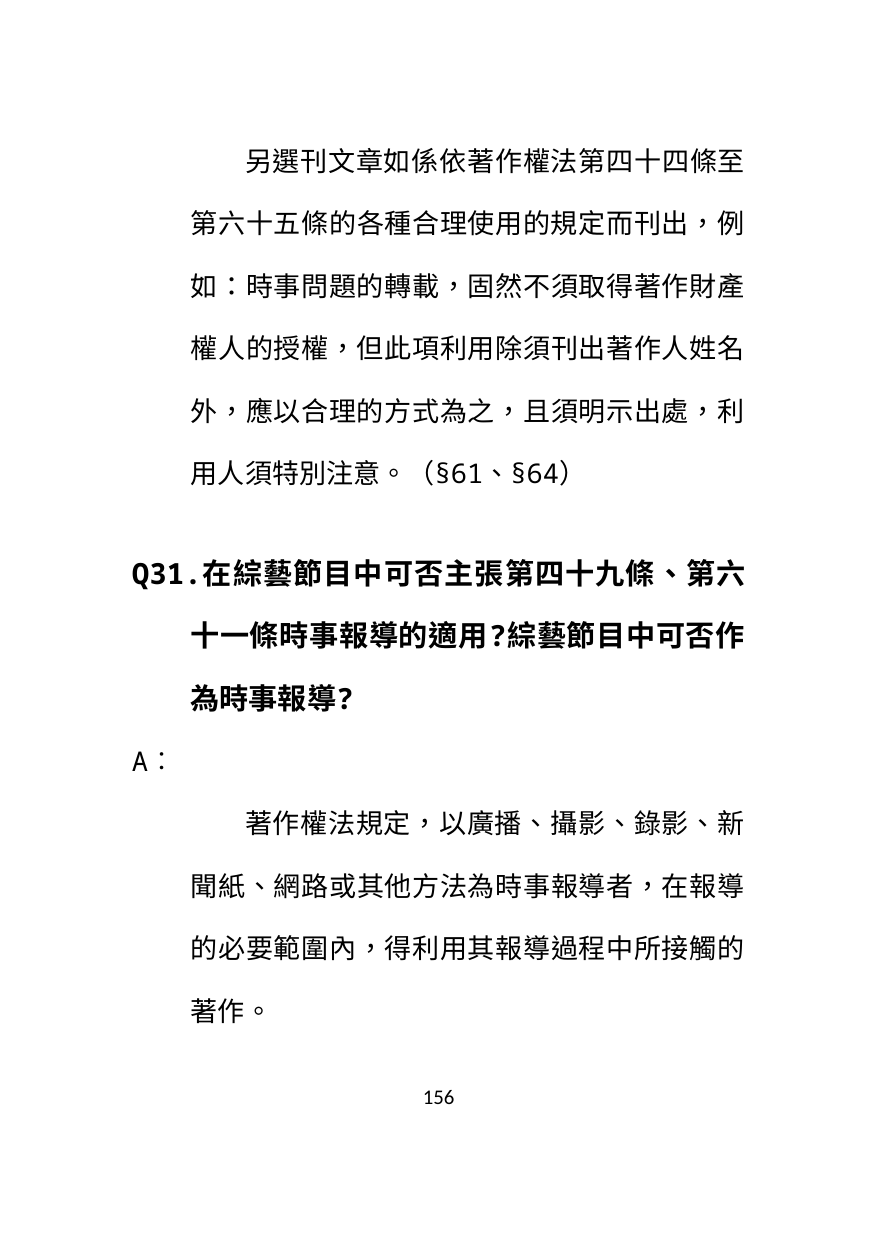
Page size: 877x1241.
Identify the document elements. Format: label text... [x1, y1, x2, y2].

text A︰ [132, 717, 745, 780]
text Q31.在綜藝節目中可否主張第四十九條、第六十一條時事報導的適用?綜藝節目中可否作為時事報導? [132, 530, 745, 717]
subtitle 另選刊文章如係依著作權法第四十四條至第六十五條的各種合理使用的規定而刊出，例如：時事問題的轉載，固然不須取得著作財產權人的授權，但此項利用除須刊出著作人姓名外，應以合理的方式為之，且須明示出處，利用人須特別注意。（§61、§64） [191, 117, 745, 492]
subtitle 著作權法規定，以廣播、攝影、錄影、新聞紙、網路或其他方法為時事報導者，在報導的必要範圍內，得利用其報導過程中所接觸的著作。 [191, 780, 745, 1030]
